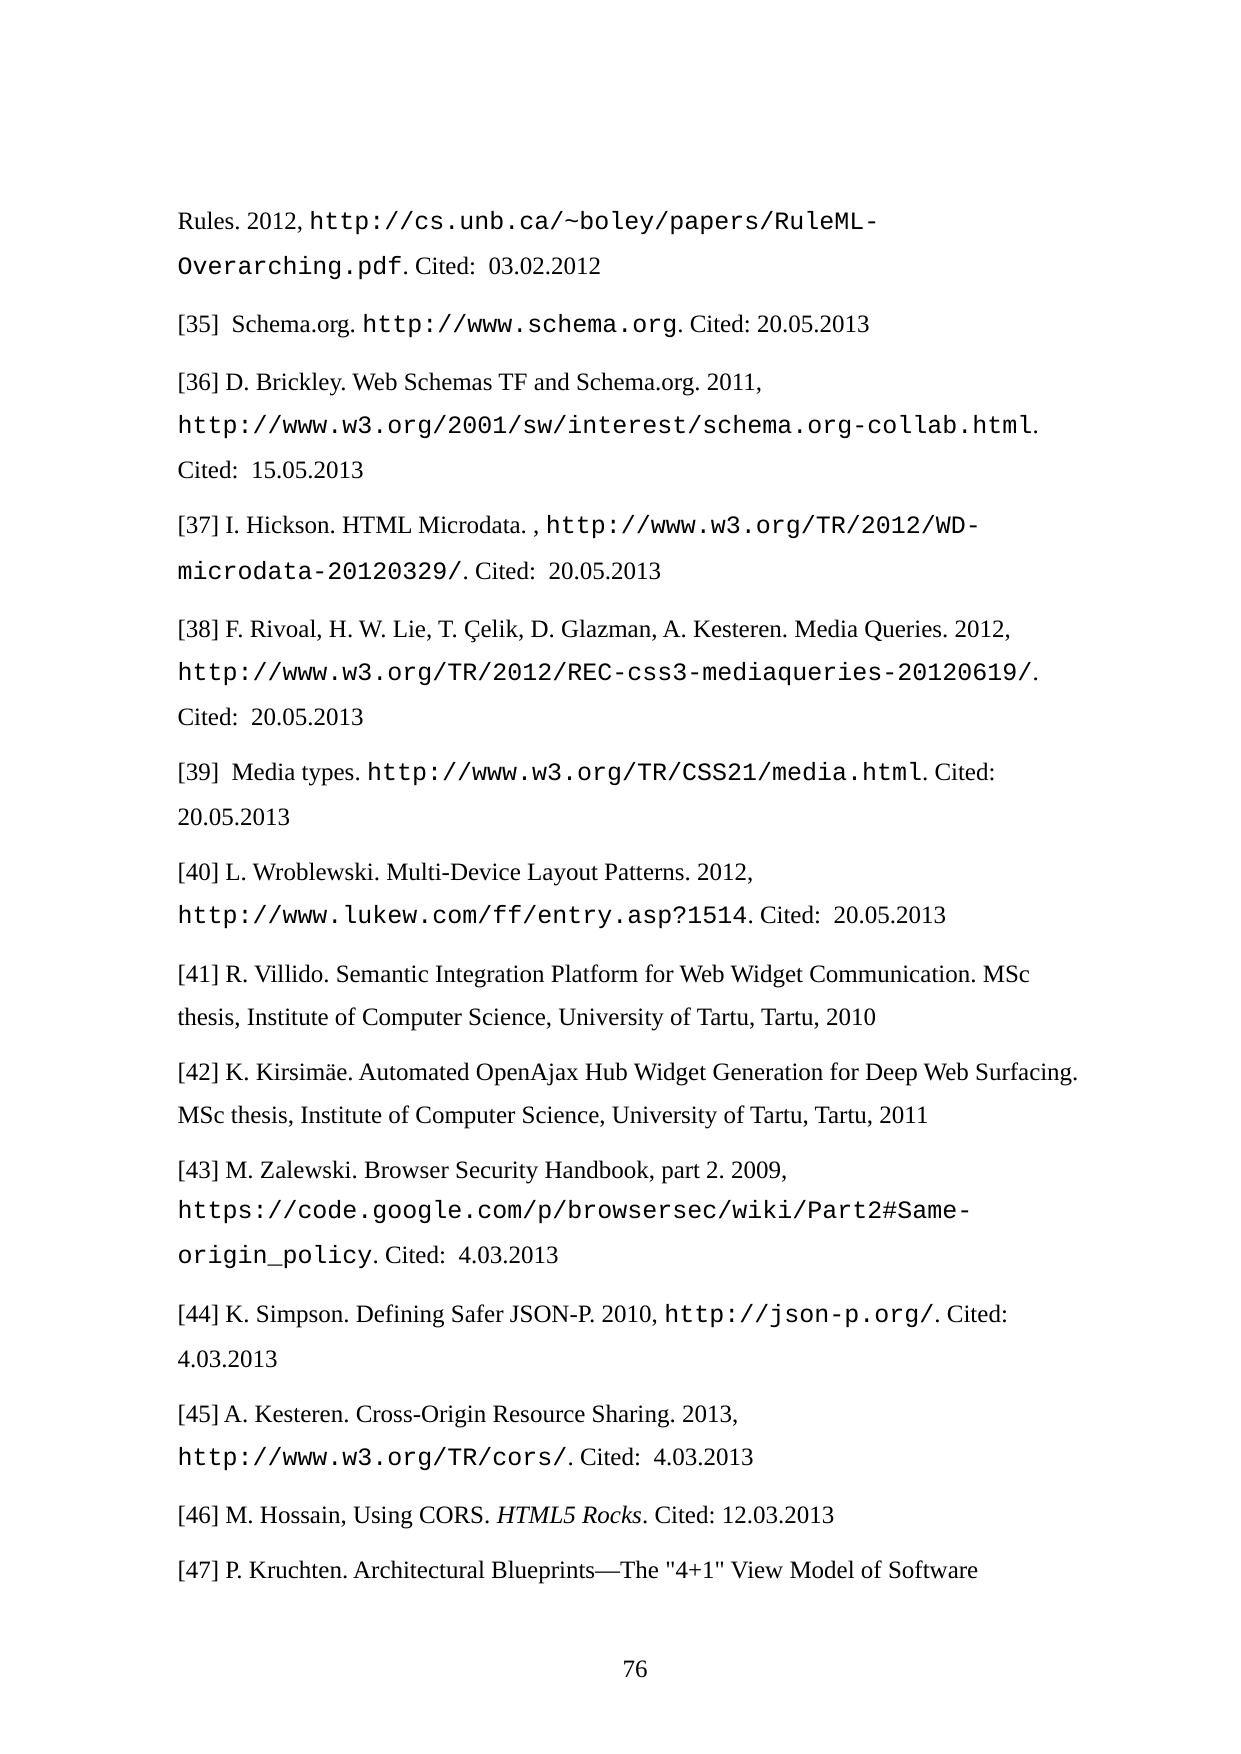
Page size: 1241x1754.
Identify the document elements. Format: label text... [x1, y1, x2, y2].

text [35] Schema.org. http://www.schema.org. Cited: 20.05.2013 [177, 309, 1093, 340]
text [37] I. Hickson. HTML Microdata. , http://www.w3.org/TR/2012/WD-microdata-20120329/. Cited: 20.05.2013 [177, 511, 1093, 587]
text [43] M. Zalewski. Browser Security Handbook, part 2. 2009, https://code.google.com/p/browsersec/wiki/Part2#Same-origin_policy. Cited: 4.03.2013 [177, 1155, 1093, 1271]
text Rules. 2012, http://cs.unb.ca/~boley/papers/RuleML-Overarching.pdf. Cited: 03.02.2012 [177, 206, 1093, 282]
text [44] K. Simpson. Defining Safer JSON-P. 2010, http://json-p.org/. Cited: 4.03.2013 [177, 1299, 1093, 1373]
text [36] D. Brickley. Web Schemas TF and Schema.org. 2011, http://www.w3.org/2001/sw/interest/schema.org-collab.html. Cited: 15.05.2013 [177, 367, 1093, 484]
text [40] L. Wroblewski. Multi-Device Layout Patterns. 2012, http://www.lukew.com/ff/entry.asp?1514. Cited: 20.05.2013 [177, 857, 1093, 931]
text [46] M. Hossain, Using CORS. HTML5 Rocks. Cited: 12.03.2013 [177, 1500, 1093, 1529]
text [41] R. Villido. Semantic Integration Platform for Web Widget Communication. MSc thesis, Institute of Computer Science, University of Tartu, Tartu, 2010 [177, 959, 1093, 1031]
text [45] A. Kesteren. Cross-Origin Resource Sharing. 2013, http://www.w3.org/TR/cors/. Cited: 4.03.2013 [177, 1399, 1093, 1473]
text [39] Media types. http://www.w3.org/TR/CSS21/media.html. Cited: 20.05.2013 [177, 757, 1093, 831]
text [38] F. Rivoal, H. W. Lie, T. Çelik, D. Glazman, A. Kesteren. Media Queries. 2012, http://www.w3.org/TR/2012/REC-css3-mediaqueries-20120619/. Cited: 20.05.2013 [177, 614, 1093, 731]
text [47] P. Kruchten. Architectural Blueprints—The "4+1" View Model of Software [177, 1555, 1093, 1584]
text [42] K. Kirsimäe. Automated OpenAjax Hub Widget Generation for Deep Web Surfacing. MSc thesis, Institute of Computer Science, University of Tartu, Tartu, 2011 [177, 1057, 1093, 1129]
